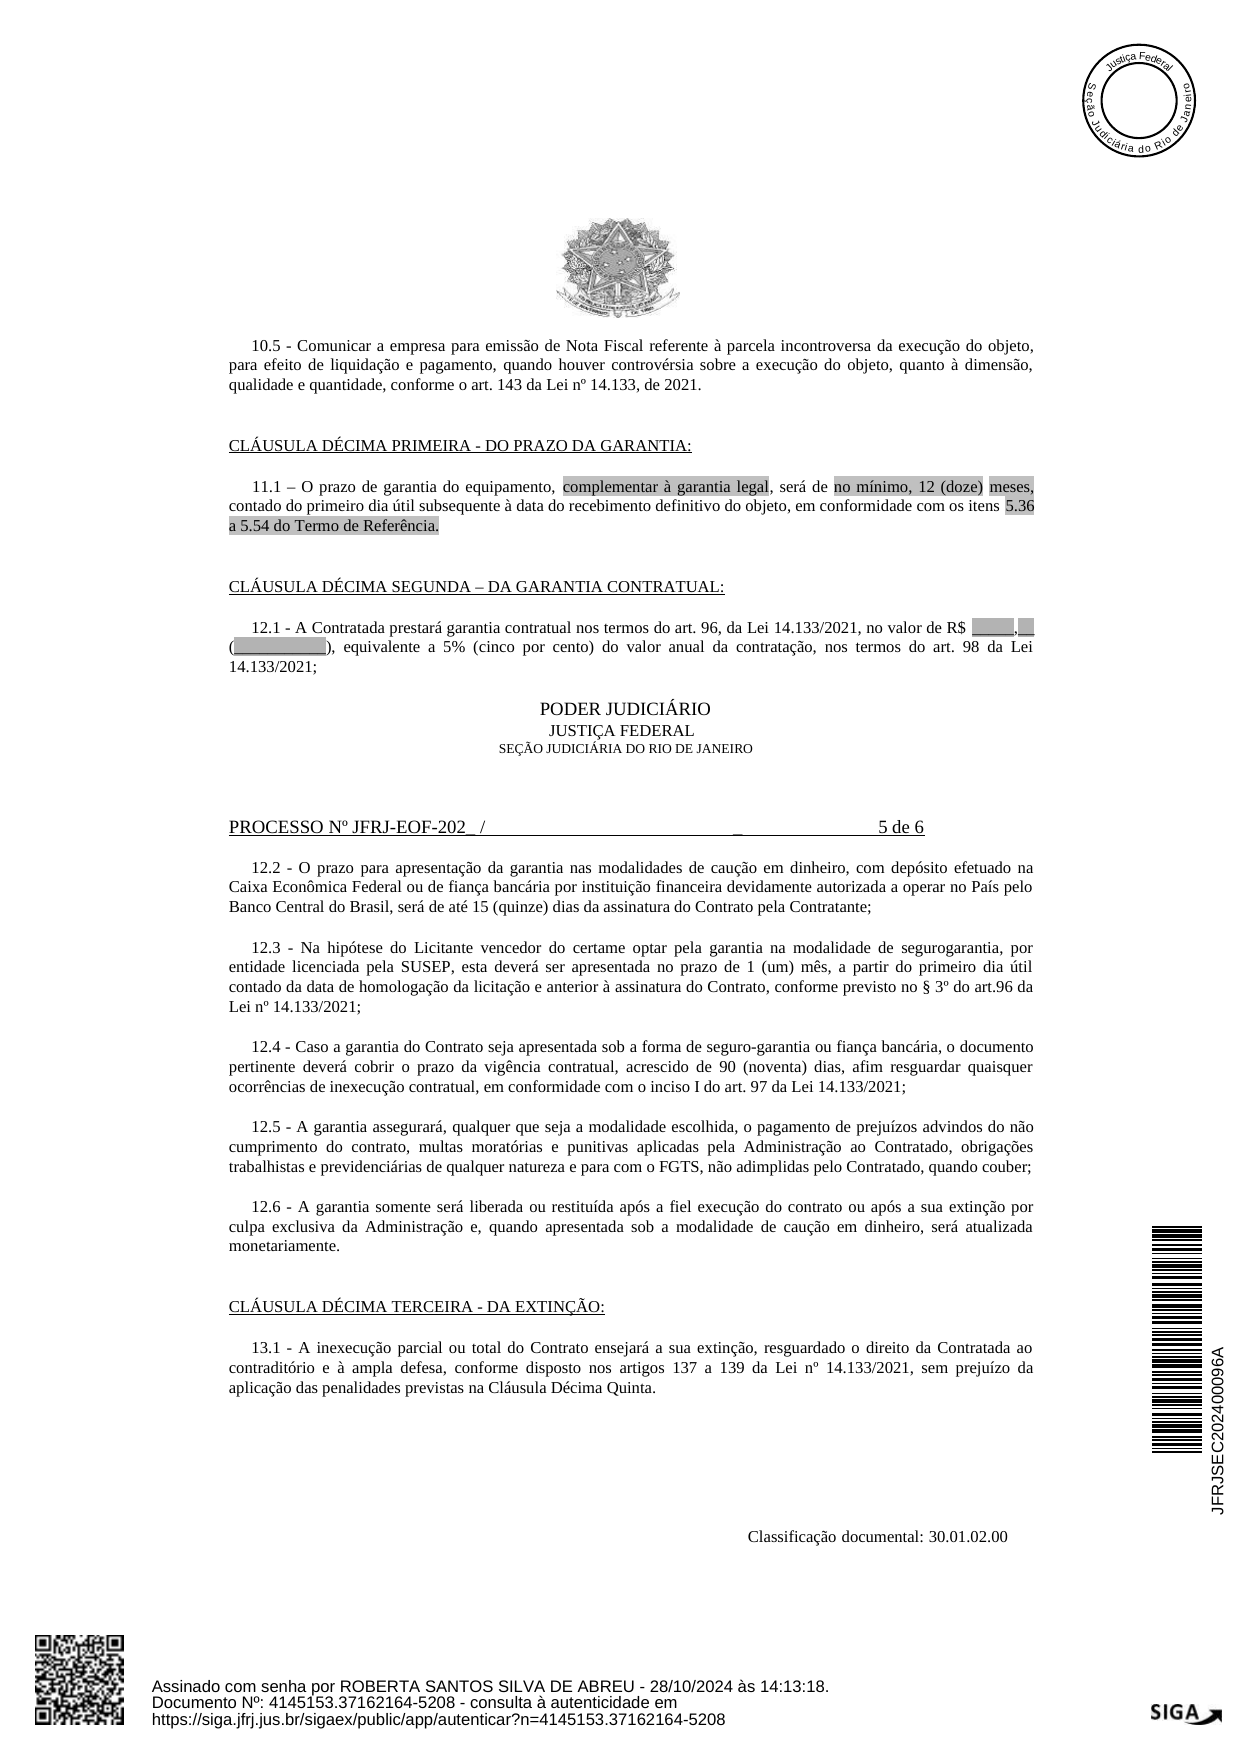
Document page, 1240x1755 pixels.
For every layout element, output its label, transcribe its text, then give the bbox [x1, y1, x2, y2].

text 13.1 - A inexecução parcial ou total do Contrato ensejará a sua extinção, resguardado o direito da Contratada ao contraditório e à ampla defesa, conforme disposto nos artigos 137 a 139 da Lei nº 14.133/2021, sem prejuízo da aplicação das penalidades previstas na Cláusula Décima Quinta. [229, 1338, 1034, 1397]
text 12.1 - A Contratada prestará garantia contratual nos termos do art. 96, da Lei 14.133/2021, no valor de R$ _____,__ (___________), equivalente a 5% (cinco por cento) do valor anual da contratação, nos termos do art. 98 da Lei 14.133/2021; [229, 618, 1034, 676]
text JUSTIÇA FEDERAL [344, 721, 904, 740]
text 11.1 – O prazo de garantia do equipamento, complementar à garantia legal, será de no mínimo, 12 (doze) meses, contado do primeiro dia útil subsequente à data do recebimento definitivo do objeto, em conformidade com os itens 5.36 a 5.54 do Termo de Referência. [229, 476, 1034, 535]
text 10.5 - Comunicar a empresa para emissão de Nota Fiscal referente à parcela incontroversa da execução do objeto, para efeito de liquidação e pagamento, quando houver controvérsia sobre a execução do objeto, quanto à dimensão, qualidade e quantidade, conforme o art. 143 da Lei nº 14.133, de 2021. [229, 335, 1034, 394]
text 12.6 - A garantia somente será liberada ou restituída após a fiel execução do contrato ou após a sua extinção por culpa exclusiva da Administração e, quando apresentada sob a modalidade de caução em dinheiro, será atualizada monetariamente. [229, 1197, 1034, 1255]
text SEÇÃO JUDICIÁRIA DO RIO DE JANEIRO [230, 741, 1025, 757]
text CLÁUSULA DÉCIMA PRIMEIRA - DO PRAZO DA GARANTIA: [229, 436, 1045, 455]
text 12.3 - Na hipótese do Licitante vencedor do certame optar pela garantia na modalidade de segurogarantia, por entidade licenciada pela SUSEP, esta deverá ser apresentada no prazo de 1 (um) mês, a partir do primeiro dia útil contado da data de homologação da licitação e anterior à assinatura do Contrato, conforme previsto no § 3º do art.96 da Lei nº 14.133/2021; [229, 937, 1034, 1016]
text 12.2 - O prazo para apresentação da garantia nas modalidades de caução em dinheiro, com depósito efetuado na Caixa Econômica Federal ou de fiança bancária por instituição financeira devidamente autorizada a operar no País pelo Banco Central do Brasil, será de até 15 (quinze) dias da assinatura do Contrato pela Contratante; [229, 858, 1034, 916]
text PROCESSO Nº JFRJ-EOF-202_ / _ 5 de 6 [229, 816, 1045, 838]
subtitle PODER JUDICIÁRIO [230, 697, 1025, 719]
text CLÁUSULA DÉCIMA TERCEIRA - DA EXTINÇÃO: [229, 1297, 1045, 1316]
text 12.5 - A garantia assegurará, qualquer que seja a modalidade escolhida, o pagamento de prejuízos advindos do não cumprimento do contrato, multas moratórias e punitivas aplicadas pela Administração ao Contratado, obrigações trabalhistas e previdenciárias de qualquer natureza e para com o FGTS, não adimplidas pelo Contratado, quando couber; [229, 1117, 1034, 1176]
text CLÁUSULA DÉCIMA SEGUNDA – DA GARANTIA CONTRATUAL: [229, 577, 1045, 596]
text 12.4 - Caso a garantia do Contrato seja apresentada sob a forma de seguro-garantia ou fiança bancária, o documento pertinente deverá cobrir o prazo da vigência contratual, acrescido de 90 (noventa) dias, afim resguardar quaisquer ocorrências de inexecução contratual, em conformidade com o inciso I do art. 97 da Lei 14.133/2021; [229, 1037, 1034, 1096]
